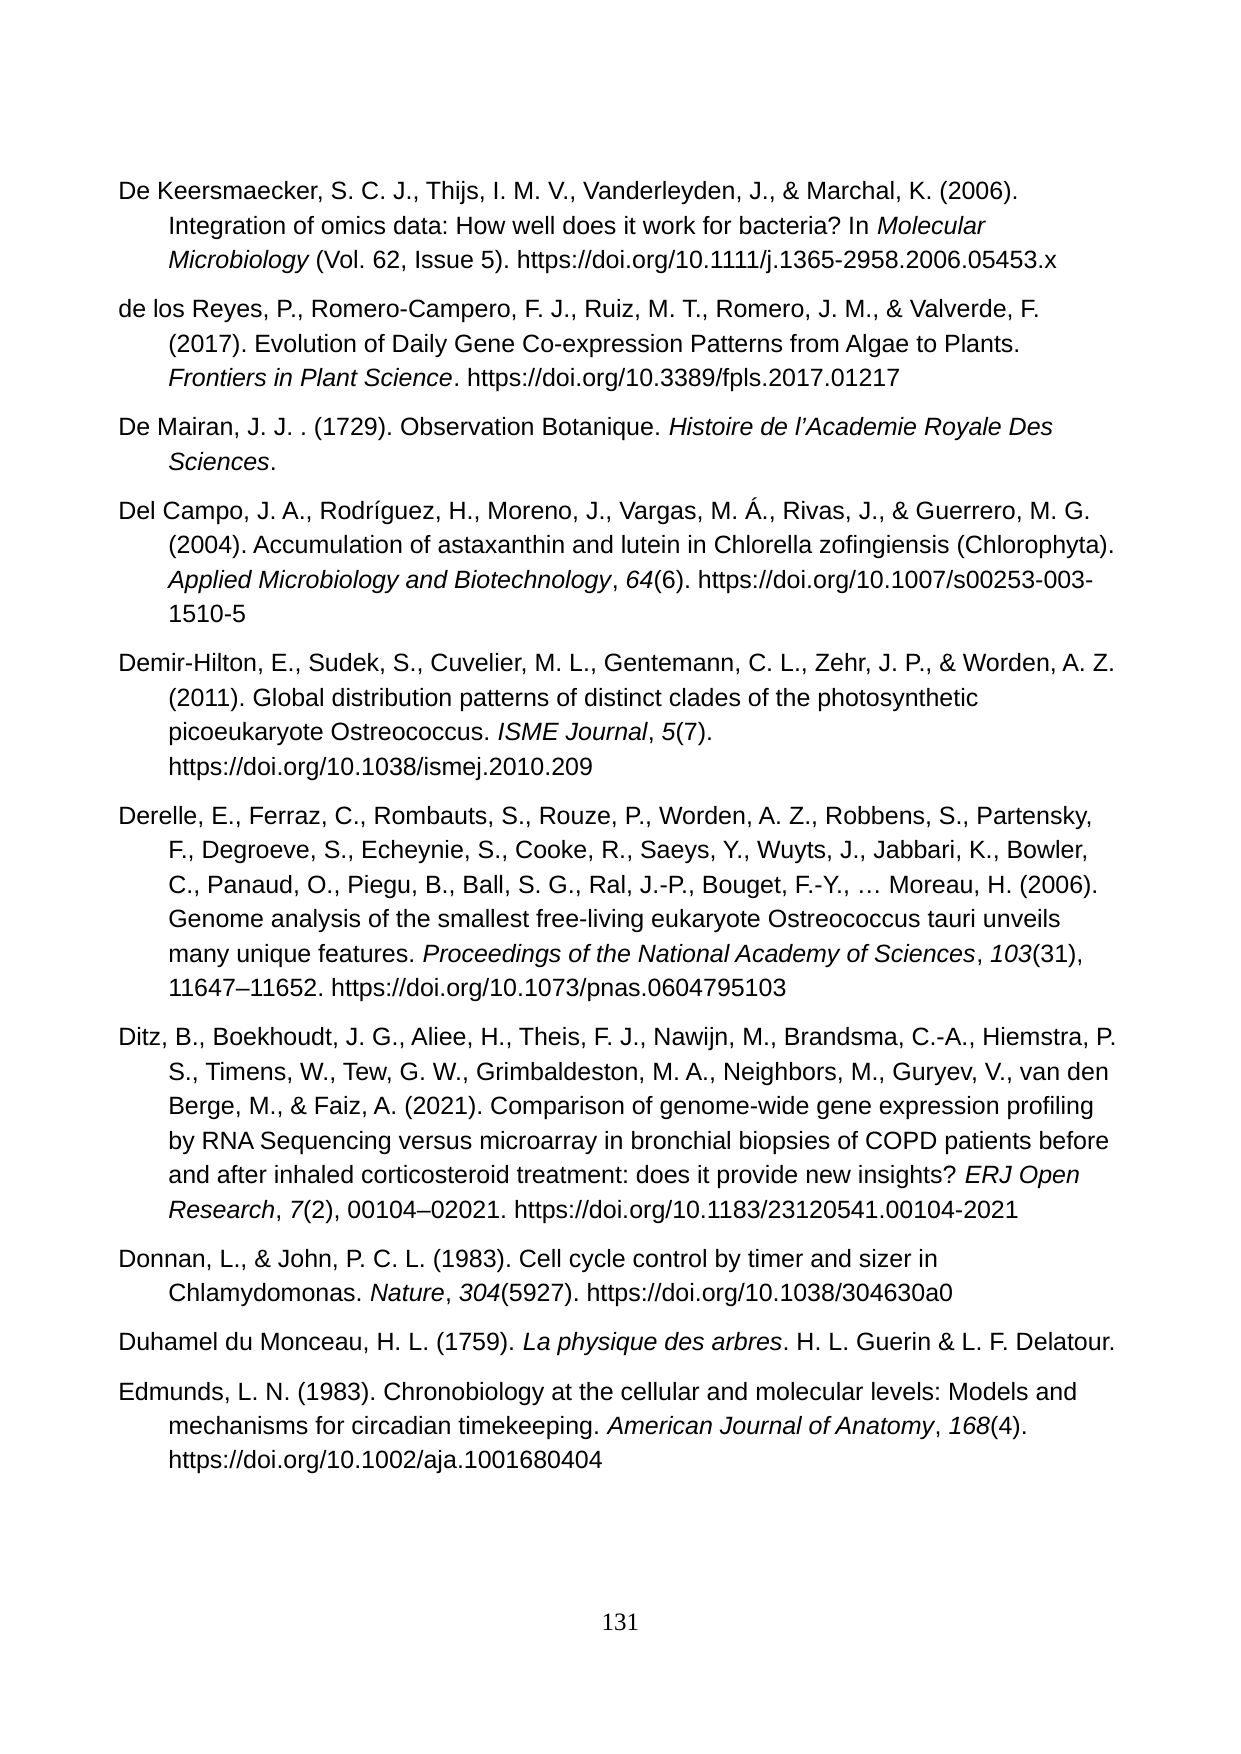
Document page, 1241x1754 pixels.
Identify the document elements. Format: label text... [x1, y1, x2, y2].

text Duhamel du Monceau, H. L. (1759). La physique des arbres. H. L. Guerin & L. F. Delatour. [118, 1327, 1122, 1356]
text de los Reyes, P., Romero-Campero, F. J., Ruiz, M. T., Romero, J. M., & Valverde, F. (2017). Evolution of Daily Gene Co-expression Patterns from Algae to Plants. Frontiers in Plant Science. https://doi.org/10.3389/fpls.2017.01217 [118, 294, 1122, 392]
text De Keersmaecker, S. C. J., Thijs, I. M. V., Vanderleyden, J., & Marchal, K. (2006). Integration of omics data: How well does it work for bacteria? In Molecular Microbiology (Vol. 62, Issue 5). https://doi.org/10.1111/j.1365-2958.2006.05453.x [118, 176, 1122, 274]
text Ditz, B., Boekhoudt, J. G., Aliee, H., Theis, F. J., Nawijn, M., Brandsma, C.-A., Hiemstra, P. S., Timens, W., Tew, G. W., Grimbaldeston, M. A., Neighbors, M., Guryev, V., van den Berge, M., & Faiz, A. (2021). Comparison of genome-wide gene expression profiling by RNA Sequencing versus microarray in bronchial biopsies of COPD patients before and after inhaled corticosteroid treatment: does it provide new insights? ERJ Open Research, 7(2), 00104–02021. https://doi.org/10.1183/23120541.00104-2021 [118, 1022, 1122, 1223]
text Del Campo, J. A., Rodríguez, H., Moreno, J., Vargas, M. Á., Rivas, J., & Guerrero, M. G. (2004). Accumulation of astaxanthin and lutein in Chlorella zofingiensis (Chlorophyta). Applied Microbiology and Biotechnology, 64(6). https://doi.org/10.1007/s00253-003-1510-5 [118, 496, 1122, 628]
text Derelle, E., Ferraz, C., Rombauts, S., Rouze, P., Worden, A. Z., Robbens, S., Partensky, F., Degroeve, S., Echeynie, S., Cooke, R., Saeys, Y., Wuyts, J., Jabbari, K., Bowler, C., Panaud, O., Piegu, B., Ball, S. G., Ral, J.-P., Bouget, F.-Y., … Moreau, H. (2006). Genome analysis of the smallest free-living eukaryote Ostreococcus tauri unveils many unique features. Proceedings of the National Academy of Sciences, 103(31), 11647–11652. https://doi.org/10.1073/pnas.0604795103 [118, 801, 1122, 1002]
text Demir-Hilton, E., Sudek, S., Cuvelier, M. L., Gentemann, C. L., Zehr, J. P., & Worden, A. Z. (2011). Global distribution patterns of distinct clades of the photosynthetic picoeukaryote Ostreococcus. ISME Journal, 5(7). https://doi.org/10.1038/ismej.2010.209 [118, 648, 1122, 781]
text Edmunds, L. N. (1983). Chronobiology at the cellular and molecular levels: Models and mechanisms for circadian timekeeping. American Journal of Anatomy, 168(4). https://doi.org/10.1002/aja.1001680404 [118, 1376, 1122, 1474]
text Donnan, L., & John, P. C. L. (1983). Cell cycle control by timer and sizer in Chlamydomonas. Nature, 304(5927). https://doi.org/10.1038/304630a0 [118, 1244, 1122, 1307]
text De Mairan, J. J. . (1729). Observation Botanique. Histoire de l’Academie Royale Des Sciences. [118, 412, 1122, 476]
